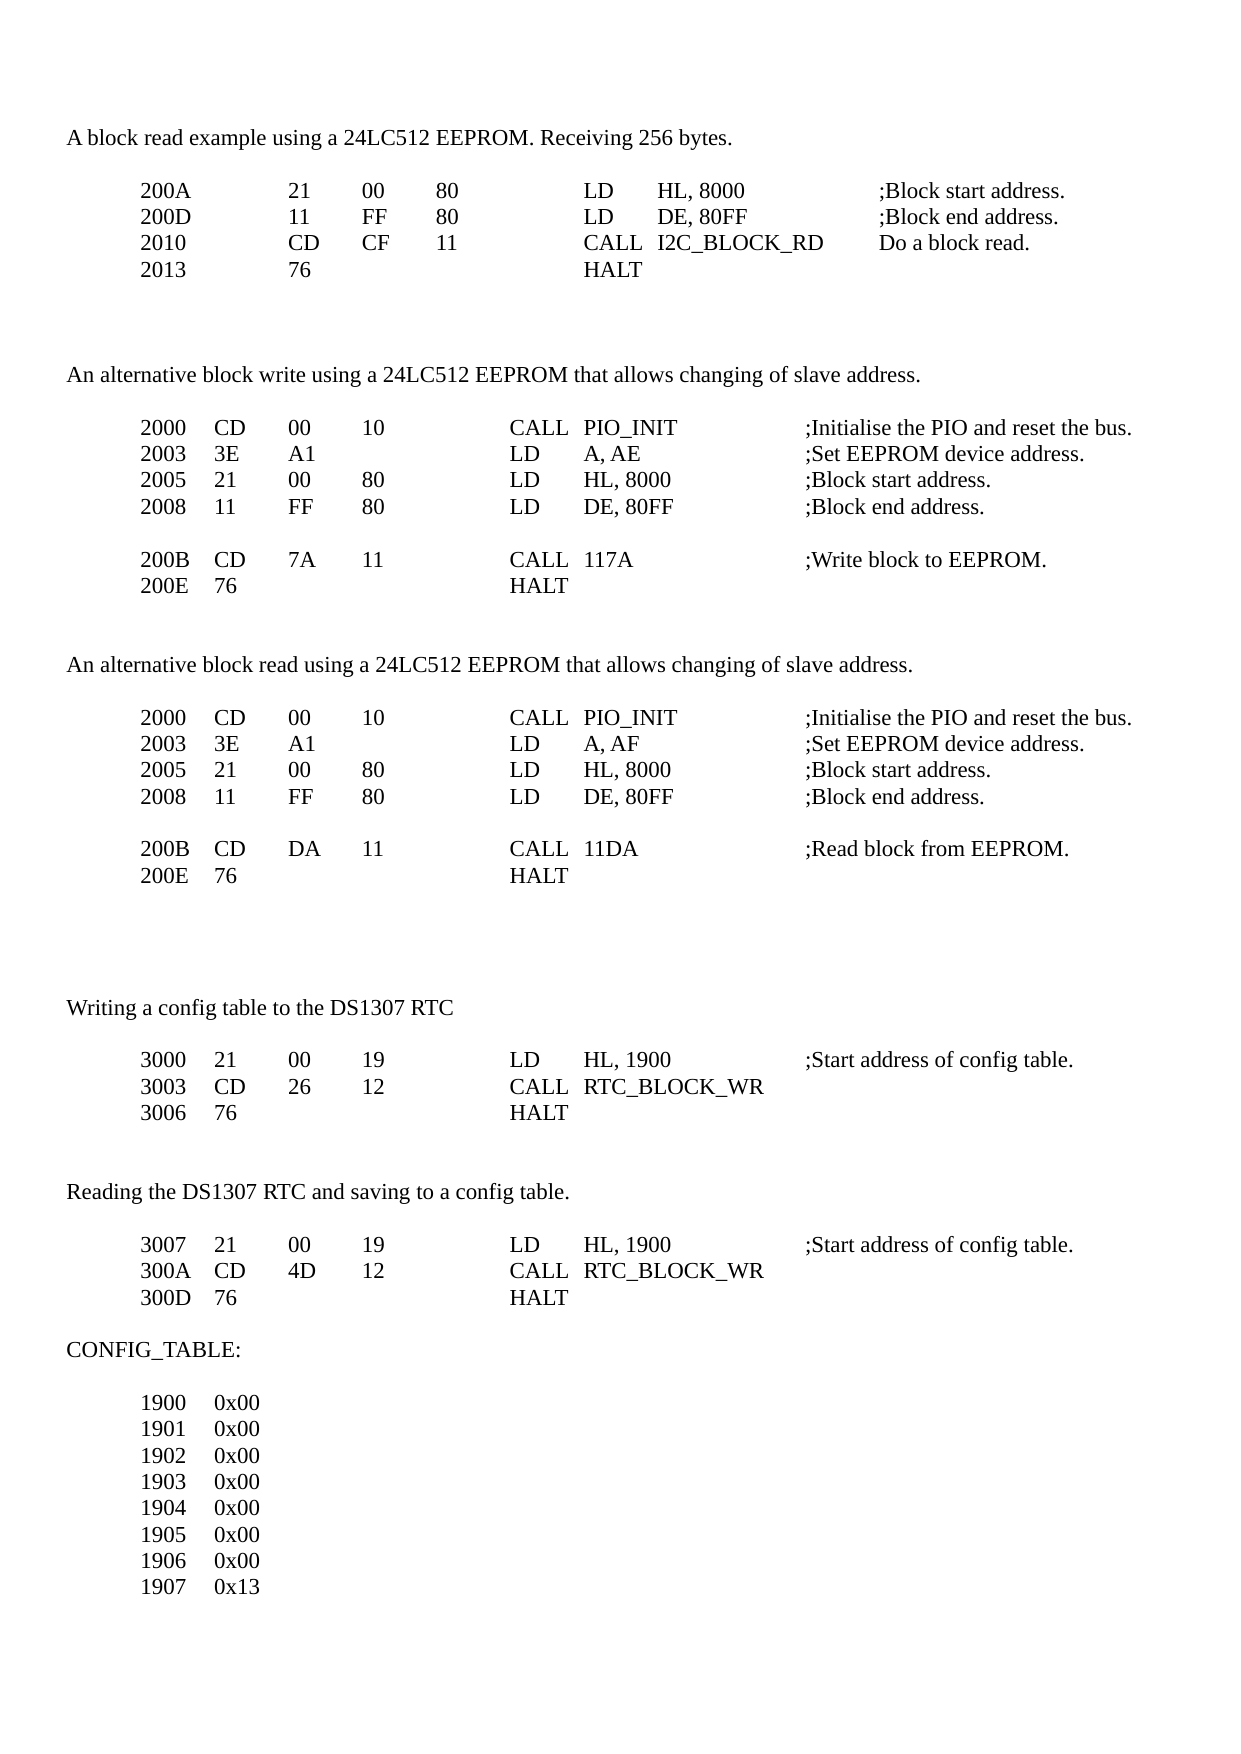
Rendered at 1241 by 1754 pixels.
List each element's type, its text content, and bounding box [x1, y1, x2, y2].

text Writing a config table to the DS1307 RTC [66, 994, 1172, 1020]
text 300D 76 HALT [66, 1283, 1172, 1310]
text 2008 11 FF 80 LD DE, 80FF ;Block end address. [66, 493, 1172, 519]
text 2003 3E A1 LD A, AE ;Set EEPROM device address. [66, 440, 1172, 467]
text 3006 76 HALT [66, 1099, 1172, 1125]
text 1902 0x00 [66, 1442, 1172, 1468]
text 2003 3E A1 LD A, AF ;Set EEPROM device address. [66, 730, 1172, 756]
text An alternative block read using a 24LC512 EEPROM that allows changing of slave address. [66, 651, 1172, 677]
text Reading the DS1307 RTC and saving to a config table. [66, 1178, 1172, 1204]
text 3007 21 00 19 LD HL, 1900 ;Start address of config table. [66, 1231, 1172, 1257]
text 2005 21 00 80 LD HL, 8000 ;Block start address. [66, 756, 1172, 783]
text An alternative block write using a 24LC512 EEPROM that allows changing of slave address. [66, 361, 1172, 387]
text 300A CD 4D 12 CALL RTC_BLOCK_WR [66, 1257, 1172, 1283]
text 3003 CD 26 12 CALL RTC_BLOCK_WR [66, 1073, 1172, 1099]
text 1903 0x00 [66, 1468, 1172, 1494]
text 2000 CD 00 10 CALL PIO_INIT ;Initialise the PIO and reset the bus. [66, 414, 1172, 440]
text 2000 CD 00 10 CALL PIO_INIT ;Initialise the PIO and reset the bus. [66, 704, 1172, 730]
text 1907 0x13 [66, 1573, 1172, 1600]
text 200E 76 HALT [66, 572, 1172, 598]
text 2005 21 00 80 LD HL, 8000 ;Block start address. [66, 467, 1172, 493]
text 200D 11 FF 80 LD DE, 80FF ;Block end address. [66, 203, 1172, 229]
text 1904 0x00 [66, 1494, 1172, 1521]
text 200B CD 7A 11 CALL 117A ;Write block to EEPROM. [66, 546, 1172, 572]
text 2008 11 FF 80 LD DE, 80FF ;Block end address. [66, 783, 1172, 809]
text 2010 CD CF 11 CALL I2C_BLOCK_RD Do a block read. [66, 229, 1172, 256]
text CONFIG_TABLE: [66, 1336, 1172, 1363]
text 3000 21 00 19 LD HL, 1900 ;Start address of config table. [66, 1046, 1172, 1073]
text 200A 21 00 80 LD HL, 8000 ;Block start address. [66, 177, 1172, 203]
text 1905 0x00 [66, 1521, 1172, 1547]
text 1900 0x00 [66, 1389, 1172, 1415]
text 1901 0x00 [66, 1415, 1172, 1442]
text A block read example using a 24LC512 EEPROM. Receiving 256 bytes. [66, 124, 1172, 150]
text 200E 76 HALT [66, 862, 1172, 888]
text 2013 76 HALT [66, 256, 1172, 282]
text 200B CD DA 11 CALL 11DA ;Read block from EEPROM. [66, 836, 1172, 862]
text 1906 0x00 [66, 1547, 1172, 1573]
